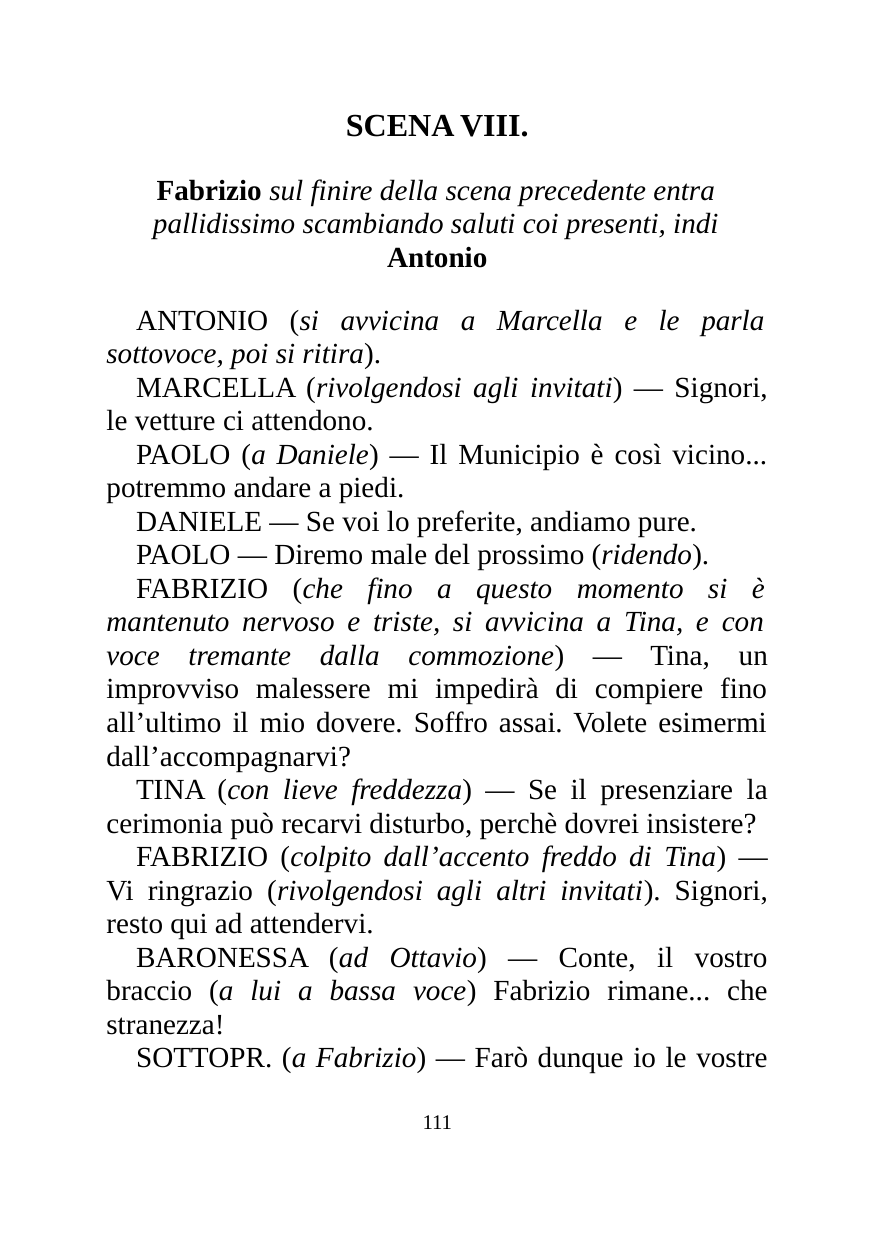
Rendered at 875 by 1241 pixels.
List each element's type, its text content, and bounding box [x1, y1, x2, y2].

text Fabrizio sul finire della scena precedente entra pallidissimo scambiando saluti coi presenti, indi Antonio [106, 173, 768, 273]
subtitle SCENA VIII. [106, 106, 768, 143]
text SOTTOPR. (a Fabrizio) — Farò dunque io le vostre [106, 1041, 768, 1074]
text FABRIZIO (che fino a questo momento si è mantenuto nervoso e triste, si avvicina a Tina, e con voce tremante dalla commozione) — Tina, un improvviso malessere mi impedirà di compiere fino all’ultimo il mio dovere. Soffro assai. Volete esimermi dall’accompagnarvi? [106, 571, 768, 772]
text DANIELE — Se voi lo preferite, andiamo pure. [106, 504, 768, 537]
text BARONESSA (ad Ottavio) — Conte, il vostro braccio (a lui a bassa voce) Fabrizio rimane... che stranezza! [106, 940, 768, 1041]
text PAOLO — Diremo male del prossimo (ridendo). [106, 537, 768, 571]
text MARCELLA (rivolgendosi agli invitati) — Signori, le vetture ci attendono. [106, 370, 768, 437]
text FABRIZIO (colpito dall’accento freddo di Tina) — Vi ringrazio (rivolgendosi agli altri invitati). Signori, resto qui ad attendervi. [106, 839, 768, 940]
text PAOLO (a Daniele) — Il Municipio è così vicino... potremmo andare a piedi. [106, 437, 768, 504]
text ANTONIO (si avvicina a Marcella e le parla sottovoce, poi si ritira). [106, 303, 768, 370]
text TINA (con lieve freddezza) — Se il presenziare la cerimonia può recarvi disturbo, perchè dovrei insistere? [106, 772, 768, 839]
